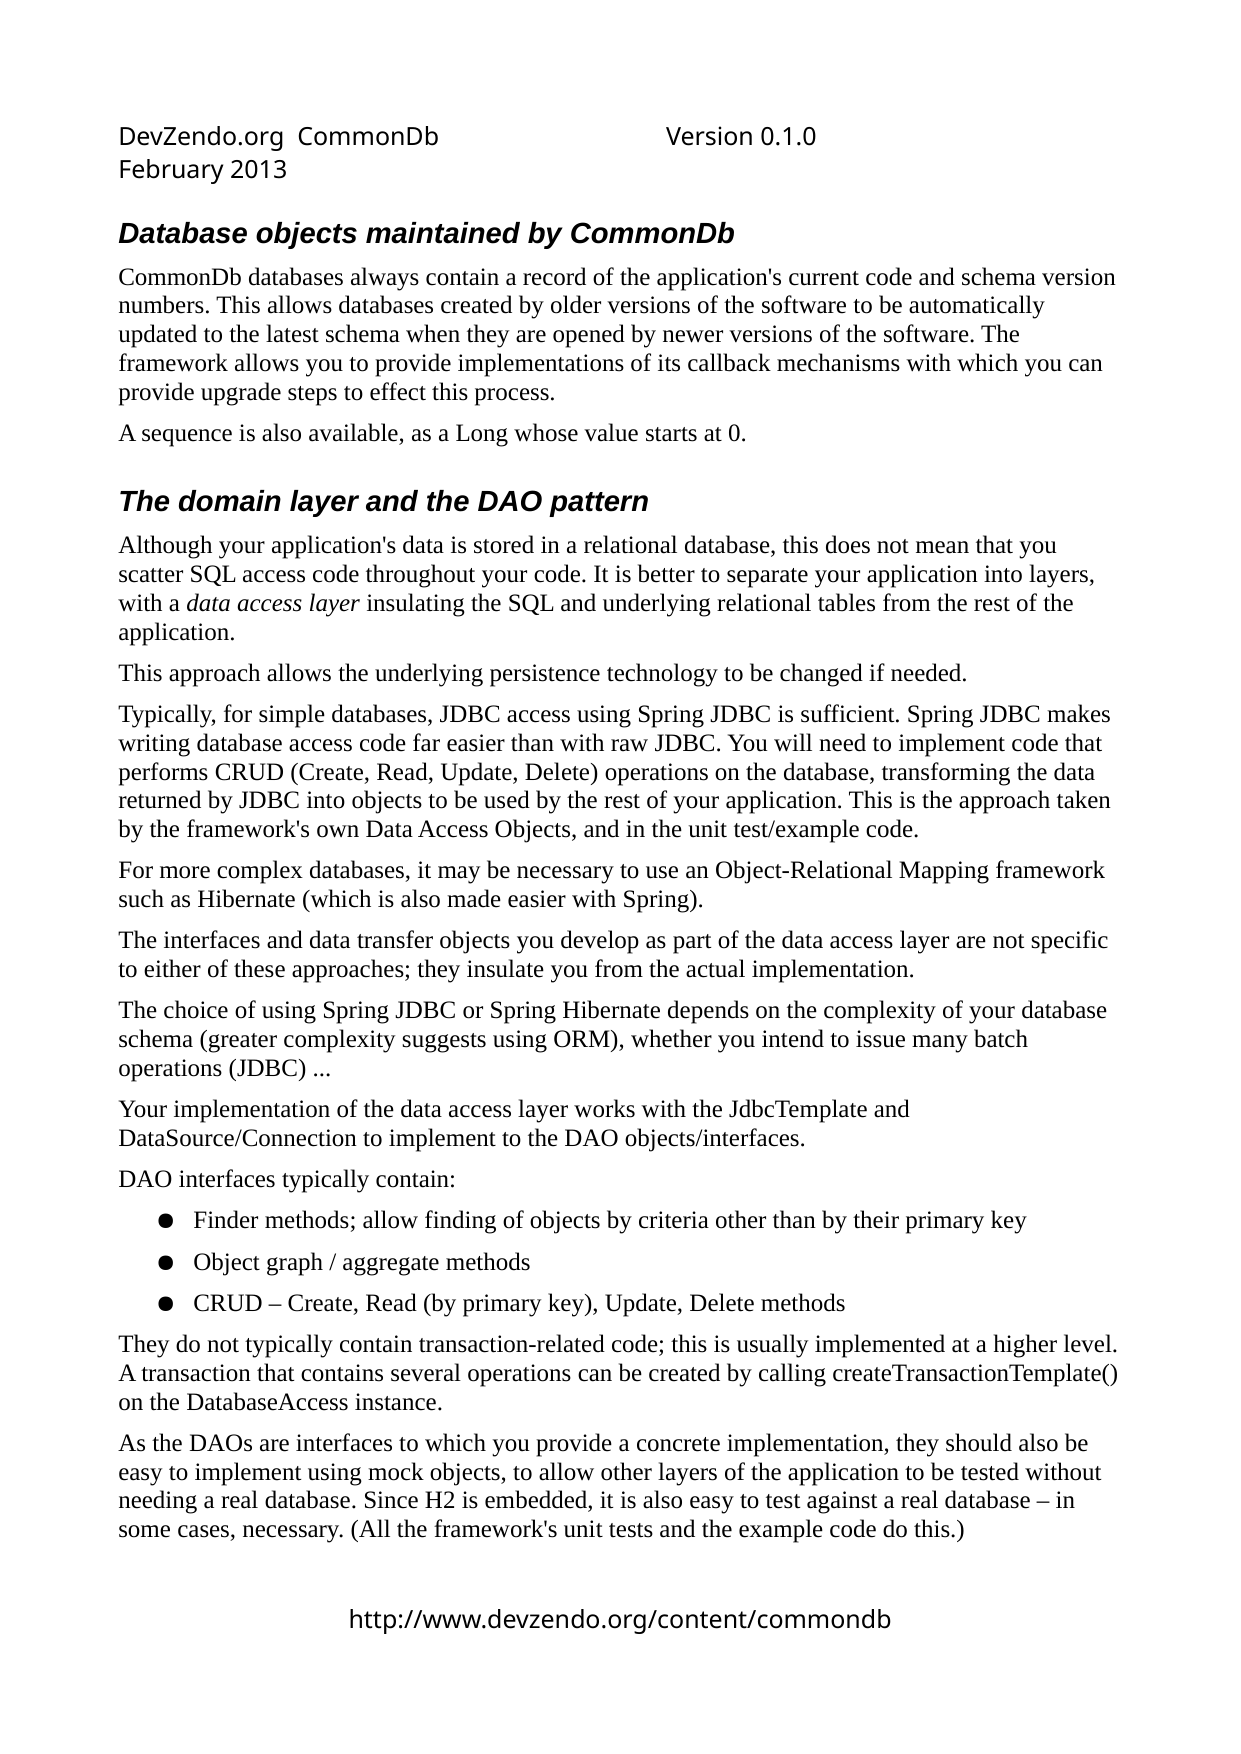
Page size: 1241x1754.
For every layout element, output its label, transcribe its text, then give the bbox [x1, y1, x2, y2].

subtitle Database objects maintained by CommonDb [118, 216, 1122, 249]
subtitle The domain layer and the DAO pattern [118, 484, 1122, 518]
text DAO interfaces typically contain: [118, 1164, 1122, 1193]
text CommonDb databases always contain a record of the application's current code and schema version numbers. This allows databases created by older versions of the software to be automatically updated to the latest schema when they are opened by newer versions of the software. The framework allows you to provide implementations of its callback mechanisms with which you can provide upgrade steps to effect this process. [118, 262, 1122, 406]
text This approach allows the underlying persistence technology to be changed if needed. [118, 658, 1122, 687]
text A sequence is also available, as a Long whose value starts at 0. [118, 418, 1122, 447]
text The interfaces and data transfer objects you develop as part of the data access layer are not specific to either of these approaches; they insulate you from the actual implementation. [118, 925, 1122, 983]
text They do not typically contain transaction-related code; this is usually implemented at a higher level. A transaction that contains several operations can be created by calling createTransactionTemplate() on the DatabaseAccess instance. [118, 1329, 1122, 1415]
list Finder methods; allow finding of objects by criteria other than by their primary key [156, 1205, 1122, 1234]
list Object graph / aggregate methods [156, 1247, 1122, 1275]
text For more complex databases, it may be necessary to use an Object-Relational Mapping framework such as Hibernate (which is also made easier with Spring). [118, 855, 1122, 913]
text Although your application's data is stored in a relational database, this does not mean that you scatter SQL access code throughout your code. It is better to separate your application into layers, with a data access layer insulating the SQL and underlying relational tables from the rest of the application. [118, 530, 1122, 645]
list CRUD – Create, Read (by primary key), Update, Delete methods [156, 1288, 1122, 1317]
text The choice of using Spring JDBC or Spring Hibernate depends on the complexity of your database schema (greater complexity suggests using ORM), whether you intend to issue many batch operations (JDBC) ... [118, 995, 1122, 1082]
text Your implementation of the data access layer works with the JdbcTemplate and DataSource/Connection to implement to the DAO objects/interfaces. [118, 1094, 1122, 1152]
text As the DAOs are interfaces to which you provide a concrete implementation, they should also be easy to implement using mock objects, to allow other layers of the application to be tested without needing a real database. Since H2 is embedded, it is also easy to test against a real database – in some cases, necessary. (All the framework's unit tests and the example code do this.) [118, 1428, 1122, 1543]
text Typically, for simple databases, JDBC access using Spring JDBC is sufficient. Spring JDBC makes writing database access code far easier than with raw JDBC. You will need to implement code that performs CRUD (Create, Read, Update, Delete) operations on the database, transforming the data returned by JDBC into objects to be used by the rest of your application. This is the approach taken by the framework's own Data Access Objects, and in the unit test/example code. [118, 699, 1122, 843]
